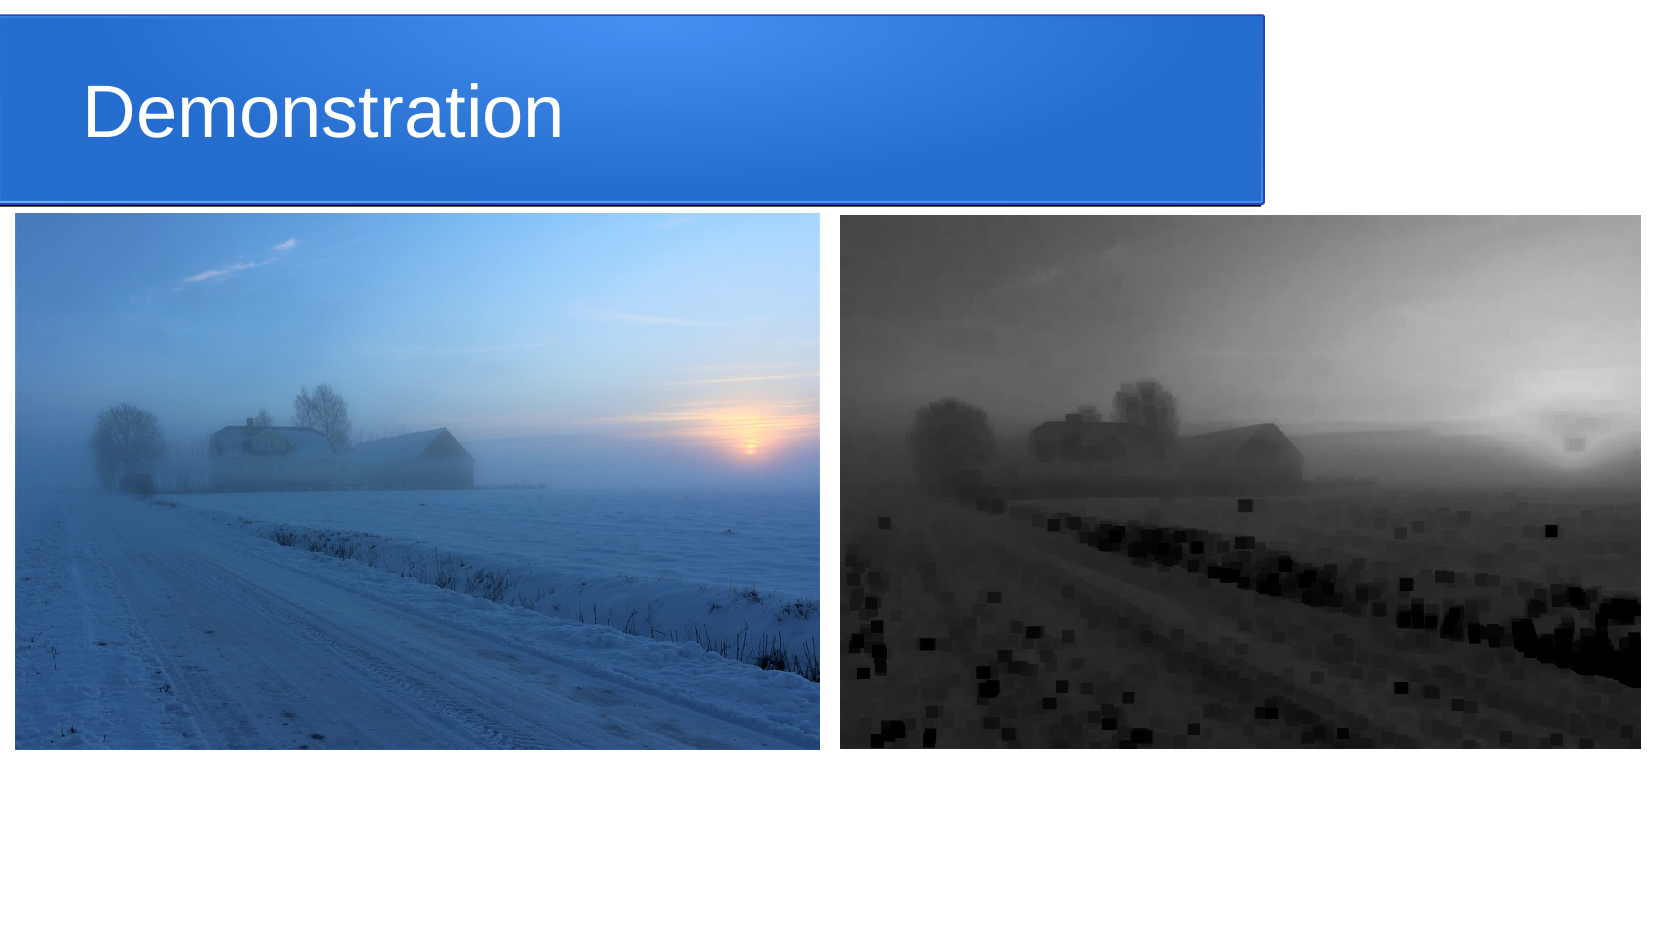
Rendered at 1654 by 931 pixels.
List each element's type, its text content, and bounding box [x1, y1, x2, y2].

picture [840, 215, 1641, 749]
picture [15, 213, 820, 750]
title Demonstration [82, 35, 1235, 189]
